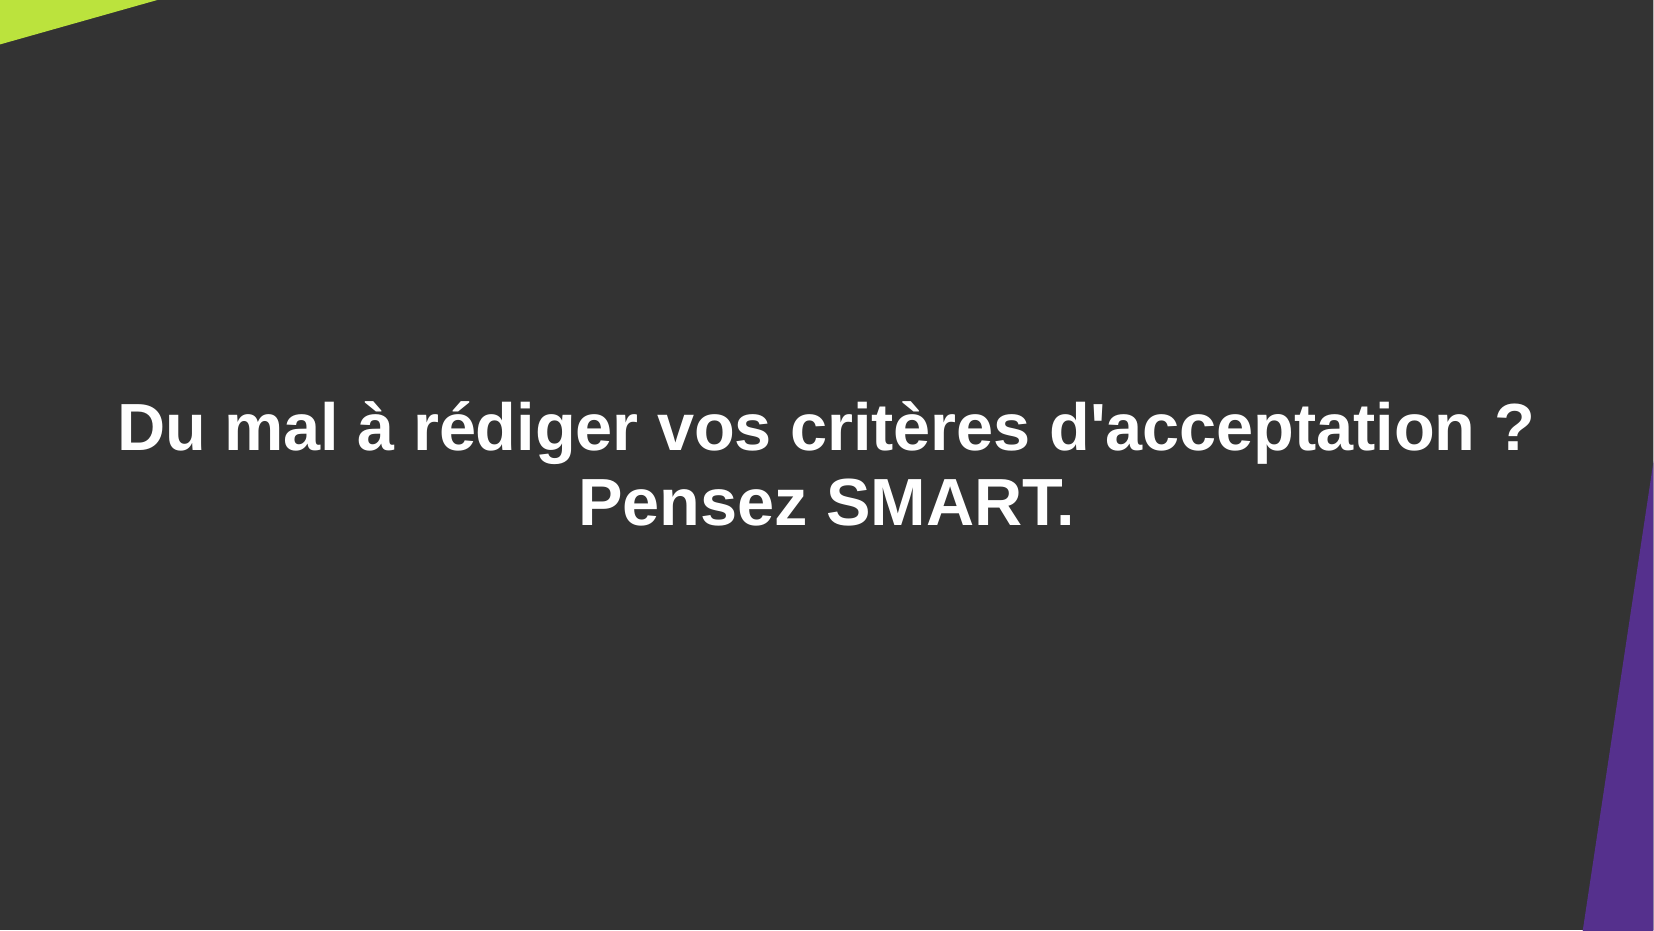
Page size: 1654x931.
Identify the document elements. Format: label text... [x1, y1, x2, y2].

text_box [0, 0, 158, 45]
text_box [1582, 457, 1654, 931]
title Du mal à rédiger vos critères d'acceptation ? Pensez SMART. [31, 367, 1622, 563]
